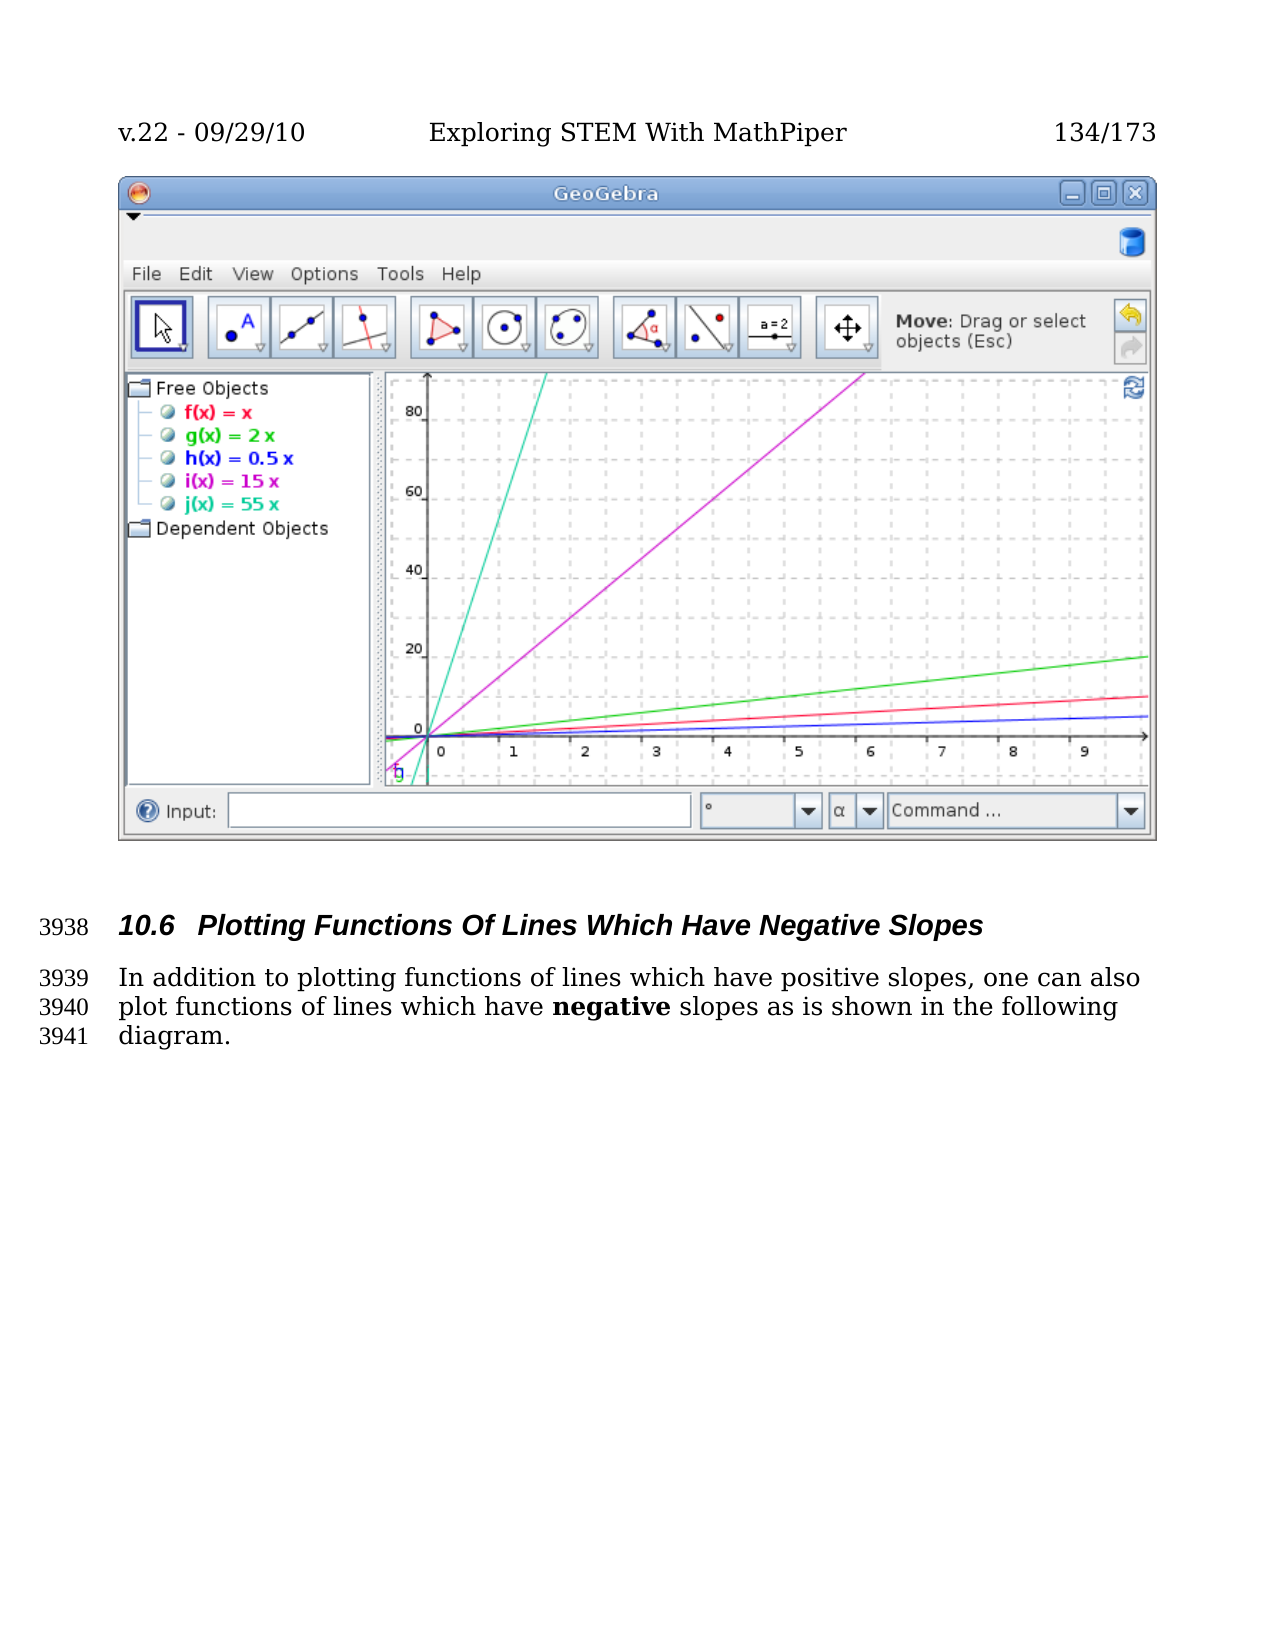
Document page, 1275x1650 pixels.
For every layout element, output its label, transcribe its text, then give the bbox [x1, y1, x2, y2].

subtitle Plotting Functions Of Lines Which Have Negative Slopes [118, 908, 1157, 942]
text In addition to plotting functions of lines which have positive slopes, one can also plot functions of lines which have negative slopes as is shown in the following diagram. [118, 963, 1157, 1051]
picture [118, 176, 1157, 841]
